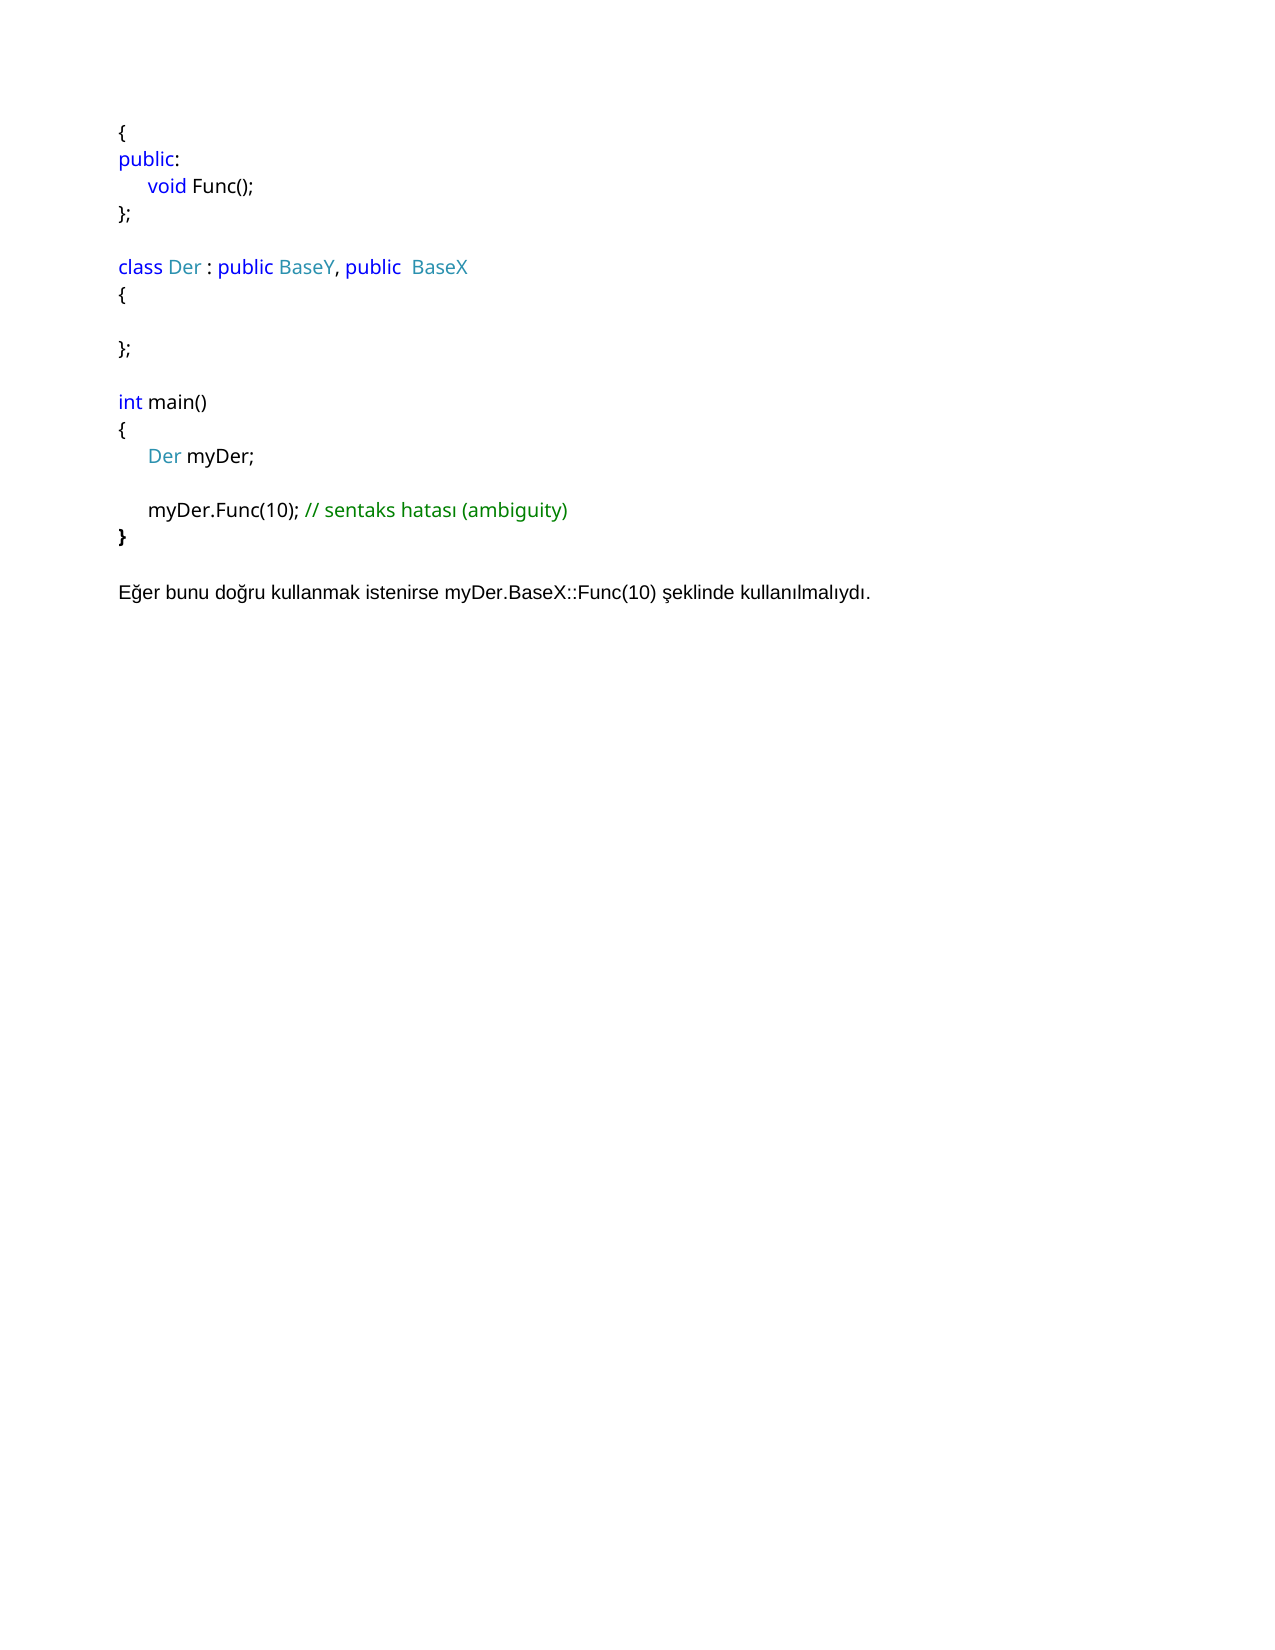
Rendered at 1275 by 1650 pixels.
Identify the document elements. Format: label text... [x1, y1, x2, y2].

text int main() [118, 388, 1157, 415]
text Eğer bunu doğru kullanmak istenirse myDer.BaseX::Func(10) şeklinde kullanılmalıydı. [118, 581, 1157, 604]
text Der myDer; [118, 442, 1157, 469]
text class Der : public BaseY, public BaseX [118, 253, 1157, 280]
text }; [118, 199, 1157, 226]
text public: [118, 145, 1157, 172]
text { [118, 280, 1157, 307]
text void Func(); [118, 172, 1157, 199]
text } [118, 523, 1157, 550]
text { [118, 415, 1157, 442]
text { [118, 118, 1157, 145]
text myDer.Func(10); // sentaks hatası (ambiguity) [118, 496, 1157, 523]
text }; [118, 334, 1157, 361]
